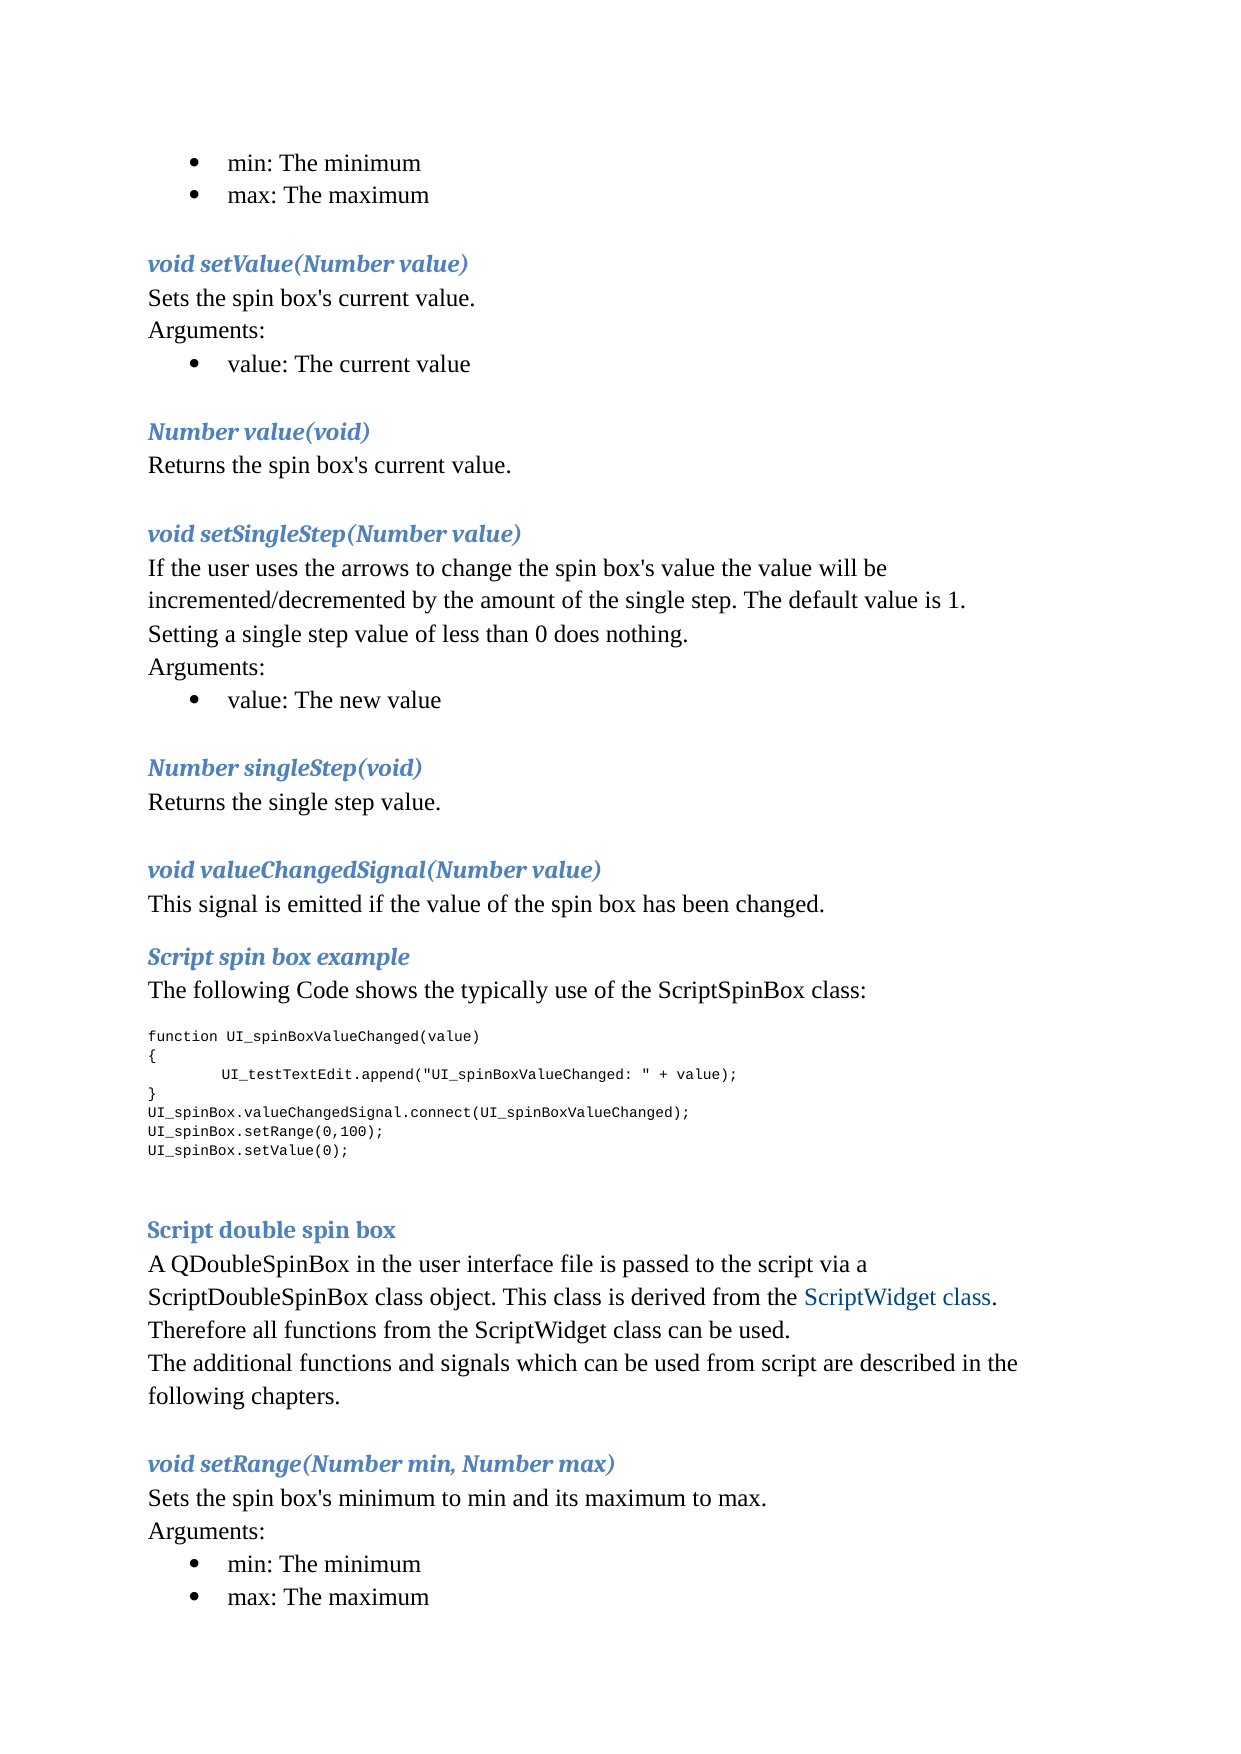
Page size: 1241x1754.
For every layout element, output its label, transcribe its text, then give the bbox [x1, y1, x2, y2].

text Arguments: [148, 316, 1093, 344]
text If the user uses the arrows to change the spin box's value the value will be [148, 553, 1093, 581]
subtitle Script double spin box [148, 1216, 1093, 1245]
subtitle void setRange(Number min, Number max) [148, 1450, 1093, 1479]
text UI_spinBox.valueChangedSignal.connect(UI_spinBoxValueChanged); [148, 1105, 1093, 1122]
text The additional functions and signals which can be used from script are described in the following chapters. [148, 1348, 1093, 1410]
text Arguments: [148, 652, 1093, 680]
text A QDoubleSpinBox in the user interface file is passed to the script via a ScriptDoubleSpinBox class object. This class is derived from the ScriptWidget class. Therefore all functions from the ScriptWidget class can be used. [148, 1249, 1093, 1344]
text This signal is emitted if the value of the spin box has been changed. [148, 889, 1093, 917]
text } [148, 1086, 1093, 1103]
subtitle Number value(void) [148, 418, 1093, 446]
list min: The minimum [190, 1549, 1093, 1578]
text Returns the spin box's current value. [148, 451, 1093, 479]
text { [148, 1048, 1093, 1065]
text Arguments: [148, 1516, 1093, 1545]
text function UI_spinBoxValueChanged(value) [148, 1029, 1093, 1046]
text Sets the spin box's current value. [148, 283, 1093, 311]
list min: The minimum [190, 148, 1093, 176]
subtitle Script spin box example [148, 942, 1093, 971]
text UI_testTextEdit.append("UI_spinBoxValueChanged: " + value); [148, 1067, 1093, 1084]
text Sets the spin box's minimum to min and its maximum to max. [148, 1483, 1093, 1512]
subtitle void valueChangedSignal(Number value) [148, 856, 1093, 884]
text The following Code shows the typically use of the ScriptSpinBox class: [148, 976, 1093, 1004]
list value: The new value [190, 685, 1093, 713]
subtitle void setValue(Number value) [148, 249, 1093, 278]
list value: The current value [190, 349, 1093, 377]
text incremented/decremented by the amount of the single step. The default value is 1. [148, 586, 1093, 614]
text UI_spinBox.setValue(0); [148, 1143, 1093, 1160]
text Setting a single step value of less than 0 does nothing. [148, 619, 1093, 647]
text UI_spinBox.setRange(0,100); [148, 1124, 1093, 1141]
subtitle Number singleStep(void) [148, 754, 1093, 782]
text Returns the single step value. [148, 787, 1093, 815]
list max: The maximum [190, 1582, 1093, 1611]
list max: The maximum [190, 181, 1093, 209]
subtitle void setSingleStep(Number value) [148, 519, 1093, 548]
